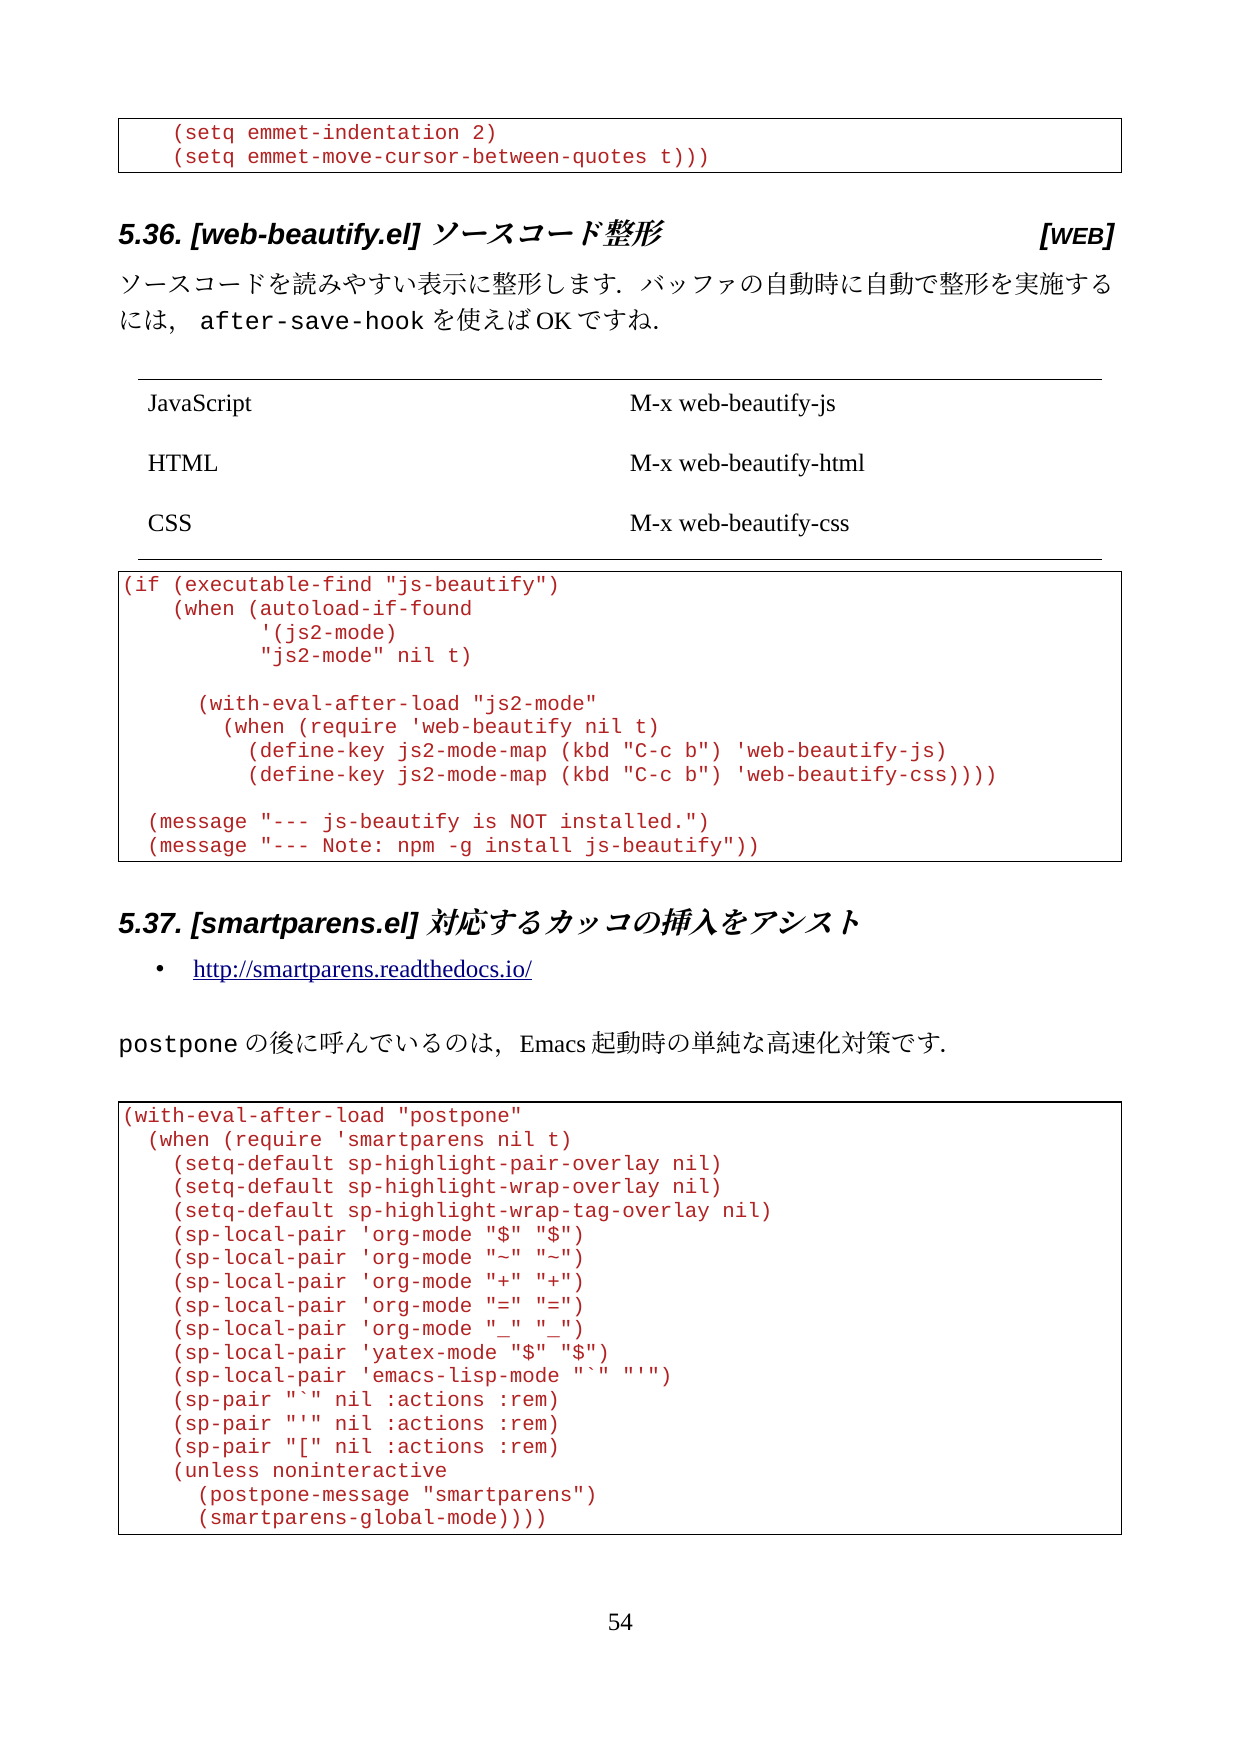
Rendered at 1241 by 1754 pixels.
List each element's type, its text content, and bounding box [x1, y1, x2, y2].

table_header M-x web-beautify-js [620, 380, 1102, 439]
text (sp-local-pair 'emacs-lisp-mode "`" "'") [119, 1362, 1121, 1385]
text (unless noninteractive [119, 1456, 1121, 1480]
text (when (require 'web-beautify nil t) [119, 712, 1121, 736]
text (setq-default sp-highlight-pair-overlay nil) [119, 1149, 1121, 1172]
table_cell HTML [138, 439, 620, 499]
text (when (require 'smartparens nil t) [119, 1125, 1121, 1149]
text (setq-default sp-highlight-wrap-overlay nil) [119, 1172, 1121, 1196]
text (sp-local-pair 'org-mode "$" "$") [119, 1220, 1121, 1243]
text (setq emmet-move-cursor-between-quotes t))) [119, 142, 1121, 172]
text (sp-pair "'" nil :actions :rem) [119, 1409, 1121, 1432]
text (sp-local-pair 'org-mode "~" "~") [119, 1243, 1121, 1267]
text postpone の後に呼んでいるのは，Emacs起動時の単純な高速化対策です． [118, 1024, 1122, 1089]
table_cell M-x web-beautify-css [620, 499, 1102, 559]
text "js2-mode" nil t) [119, 641, 1121, 665]
text (message "--- Note: npm -g install js-beautify")) [119, 831, 1121, 861]
text (define-key js2-mode-map (kbd "C-c b") 'web-beautify-css)))) [119, 760, 1121, 783]
list http://smartparens.readthedocs.io/ [156, 954, 1122, 1011]
text (sp-pair "`" nil :actions :rem) [119, 1385, 1121, 1409]
text (sp-local-pair 'org-mode "_" "_") [119, 1314, 1121, 1338]
text (with-eval-after-load "js2-mode" [119, 689, 1121, 712]
text (sp-local-pair 'org-mode "=" "=") [119, 1291, 1121, 1314]
text (if (executable-find "js-beautify") [119, 572, 1121, 594]
text (define-key js2-mode-map (kbd "C-c b") 'web-beautify-js) [119, 736, 1121, 760]
text (setq emmet-indentation 2) [119, 119, 1121, 142]
text (sp-local-pair 'org-mode "+" "+") [119, 1267, 1121, 1291]
text (sp-pair "[" nil :actions :rem) [119, 1432, 1121, 1456]
text ソースコードを読みやすい表示に整形します．バッファの自動時に自動で整形を実施するには， after-save-hook を使えばOKですね． [118, 265, 1122, 366]
text (with-eval-after-load "postpone" [119, 1103, 1121, 1125]
text (setq-default sp-highlight-wrap-tag-overlay nil) [119, 1196, 1121, 1220]
table_cell CSS [138, 499, 620, 559]
text '(js2-mode) [119, 618, 1121, 641]
text (message "--- js-beautify is NOT installed.") [119, 807, 1121, 831]
text (postpone-message "smartparens") [119, 1480, 1121, 1503]
table_header JavaScript [138, 380, 620, 439]
text (sp-local-pair 'yatex-mode "$" "$") [119, 1338, 1121, 1362]
subtitle [smartparens.el] 対応するカッコの挿入をアシスト [118, 899, 1122, 941]
text (smartparens-global-mode)))) [119, 1503, 1121, 1534]
text (when (autoload-if-found [119, 594, 1121, 618]
table_cell M-x web-beautify-html [620, 439, 1102, 499]
subtitle [web-beautify.el] ソースコード整形 [web] [118, 211, 1122, 253]
